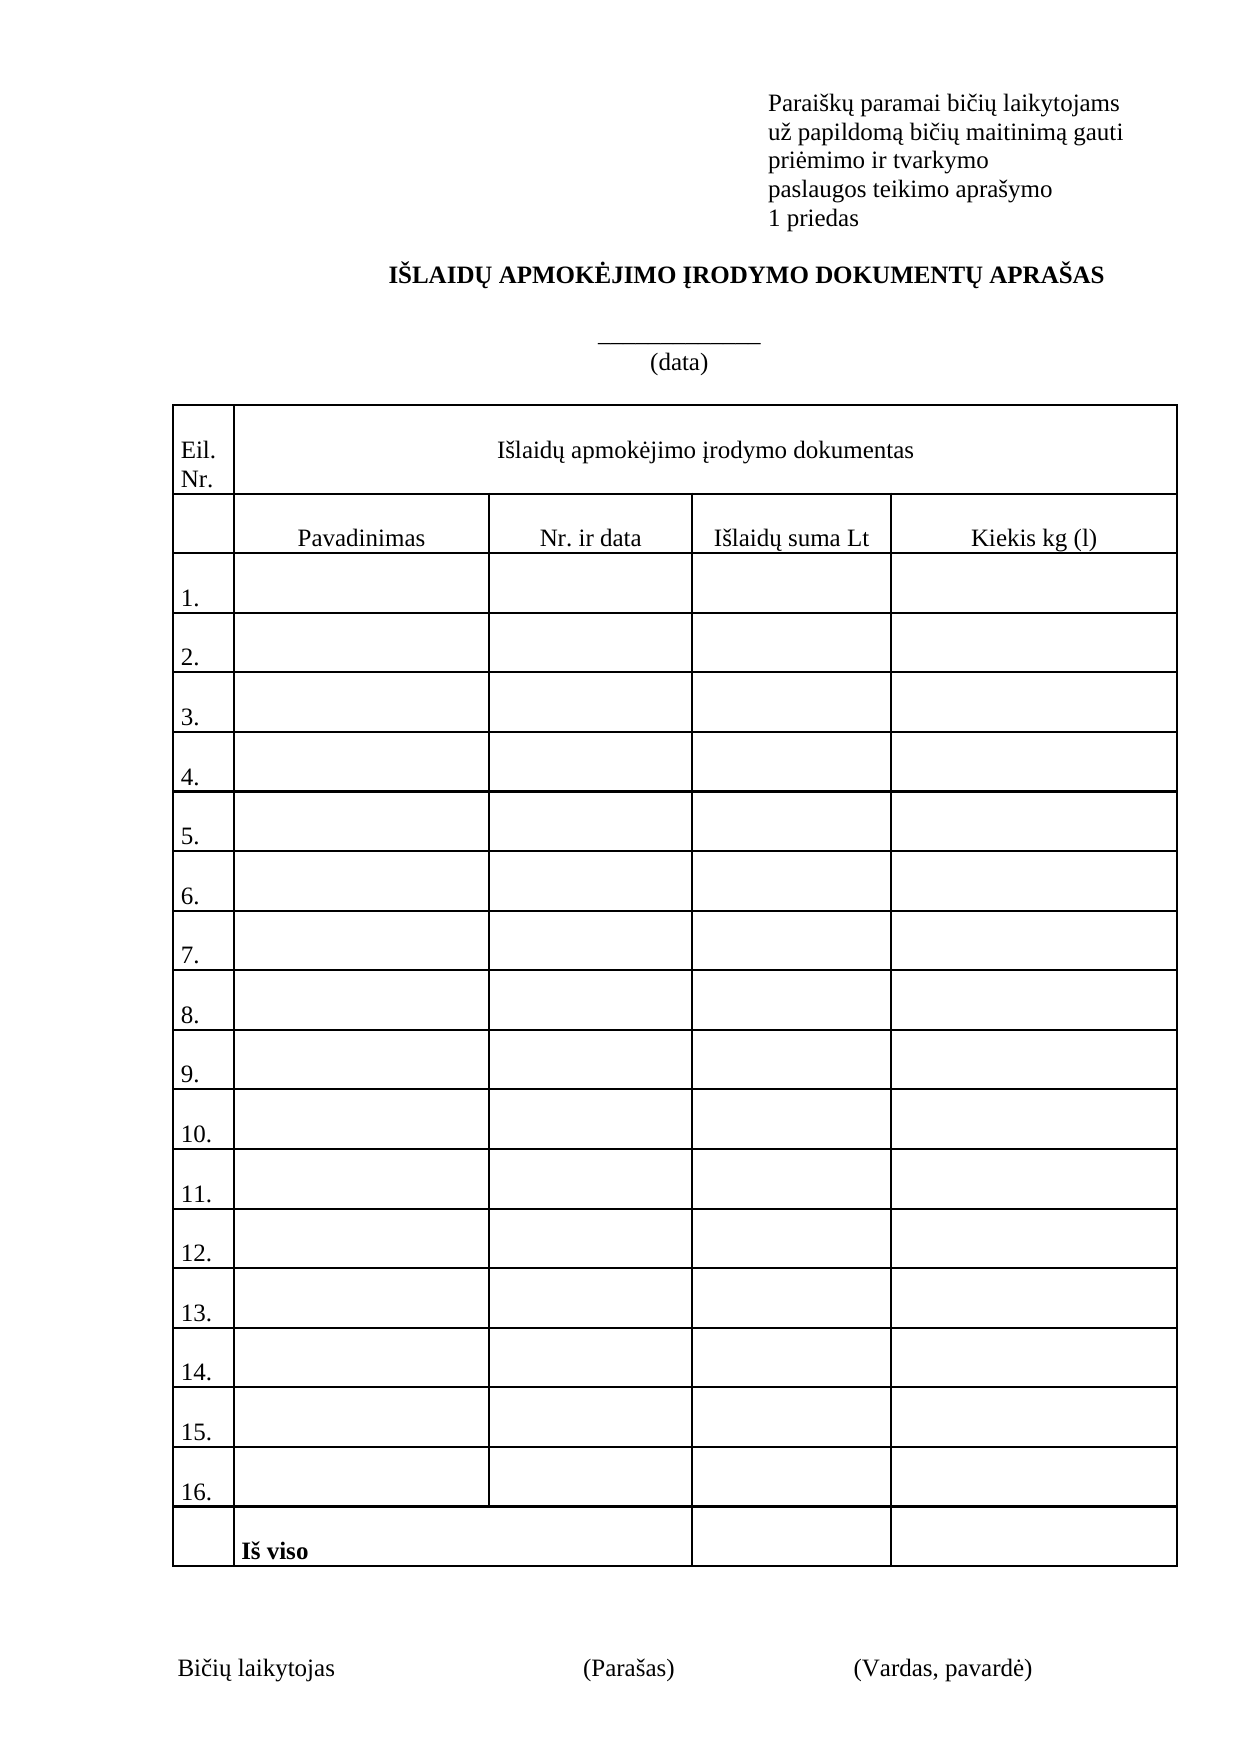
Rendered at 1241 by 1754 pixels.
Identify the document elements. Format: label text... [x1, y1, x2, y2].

table_cell [235, 1388, 488, 1446]
table_cell 14. [174, 1329, 233, 1386]
table_cell [490, 614, 691, 671]
table_cell [892, 1031, 1176, 1088]
table_cell [174, 1508, 233, 1565]
table_cell 5. [174, 793, 233, 850]
table_cell [693, 1329, 890, 1386]
table_cell [490, 1150, 691, 1207]
table_cell [693, 1448, 890, 1505]
text priėmimo ir tvarkymo [718, 145, 1181, 174]
table_cell [892, 673, 1176, 731]
table_cell [490, 1031, 691, 1088]
text (data) [177, 347, 1181, 375]
table_cell [693, 733, 890, 790]
table_cell [490, 1388, 691, 1446]
table_cell [693, 1269, 890, 1327]
table_cell [490, 554, 691, 612]
table_cell [235, 1031, 488, 1088]
table_cell [235, 733, 488, 790]
table_cell 2. [174, 614, 233, 671]
table_cell [892, 554, 1176, 612]
table_cell [235, 614, 488, 671]
table_cell [892, 971, 1176, 1029]
table_cell [693, 793, 890, 850]
table_cell [693, 1090, 890, 1148]
table_cell [490, 971, 691, 1029]
table_cell 12. [174, 1210, 233, 1267]
table_cell 6. [174, 852, 233, 909]
table_cell [892, 1150, 1176, 1207]
table_cell Kiekis kg (l) [892, 495, 1176, 552]
table_cell [693, 554, 890, 612]
table_cell Nr. ir data [490, 495, 691, 552]
text 1 priedas [718, 203, 1181, 232]
table_cell [235, 673, 488, 731]
table_cell [892, 1269, 1176, 1327]
table_cell [892, 614, 1176, 671]
table_cell [235, 1329, 488, 1386]
table_cell [490, 1090, 691, 1148]
text Paraiškų paramai bičių laikytojams [718, 88, 1181, 117]
table_cell [693, 912, 890, 969]
table_cell [235, 793, 488, 850]
table_cell [489, 1508, 691, 1565]
table_cell 13. [174, 1269, 233, 1327]
table_cell [235, 852, 488, 909]
table_cell [235, 1210, 488, 1267]
table_header Eil. Nr. [174, 406, 233, 492]
table_cell [490, 1448, 691, 1505]
table_cell [490, 793, 691, 850]
text _____________ [177, 318, 1181, 347]
table_cell [693, 1388, 890, 1446]
table_cell [693, 1210, 890, 1267]
table_cell [235, 1269, 488, 1327]
table_cell [693, 614, 890, 671]
table_cell [490, 1329, 691, 1386]
table_cell [892, 1508, 1176, 1565]
table_cell 1. [174, 554, 233, 612]
table_cell [892, 1329, 1176, 1386]
table_cell [693, 852, 890, 909]
table_cell 3. [174, 673, 233, 731]
text Bičių laikytojas (Parašas) (Vardas, pavardė) [177, 1653, 1181, 1682]
table_cell [490, 733, 691, 790]
table_cell 16. [174, 1448, 233, 1505]
table_cell [693, 1508, 890, 1565]
table_cell [892, 1388, 1176, 1446]
table_cell [235, 1090, 488, 1148]
table_cell Iš viso [235, 1508, 489, 1565]
table_cell [892, 793, 1176, 850]
table_cell 4. [174, 733, 233, 790]
table_cell [490, 673, 691, 731]
text IŠLAIDŲ APMOKĖJIMO ĮRODYMO DOKUMENTŲ APRAŠAS [312, 260, 1181, 289]
table_cell Išlaidų suma Lt [693, 495, 890, 552]
table_cell [892, 1448, 1176, 1505]
text paslaugos teikimo aprašymo [718, 174, 1181, 203]
table_cell [892, 1210, 1176, 1267]
table_cell [235, 1448, 488, 1505]
table_cell [235, 1150, 488, 1207]
table_cell 15. [174, 1388, 233, 1446]
table_cell [235, 554, 488, 612]
table_cell [892, 1090, 1176, 1148]
table_header Išlaidų apmokėjimo įrodymo dokumentas [235, 406, 1176, 492]
text už papildomą bičių maitinimą gauti [718, 117, 1181, 145]
table_cell [693, 1150, 890, 1207]
table_cell [892, 733, 1176, 790]
table_cell [490, 1269, 691, 1327]
table_cell [892, 852, 1176, 909]
table_cell [490, 852, 691, 909]
table_cell [490, 912, 691, 969]
table_cell [235, 971, 488, 1029]
table_cell 11. [174, 1150, 233, 1207]
table_cell [693, 971, 890, 1029]
table_cell [235, 912, 488, 969]
table_cell [490, 1210, 691, 1267]
table_cell 10. [174, 1090, 233, 1148]
table_cell Pavadinimas [235, 495, 488, 552]
table_cell [693, 673, 890, 731]
table_cell [892, 912, 1176, 969]
table_cell 7. [174, 912, 233, 969]
table_cell [174, 495, 233, 552]
table_cell 8. [174, 971, 233, 1029]
table_cell [693, 1031, 890, 1088]
table_cell 9. [174, 1031, 233, 1088]
